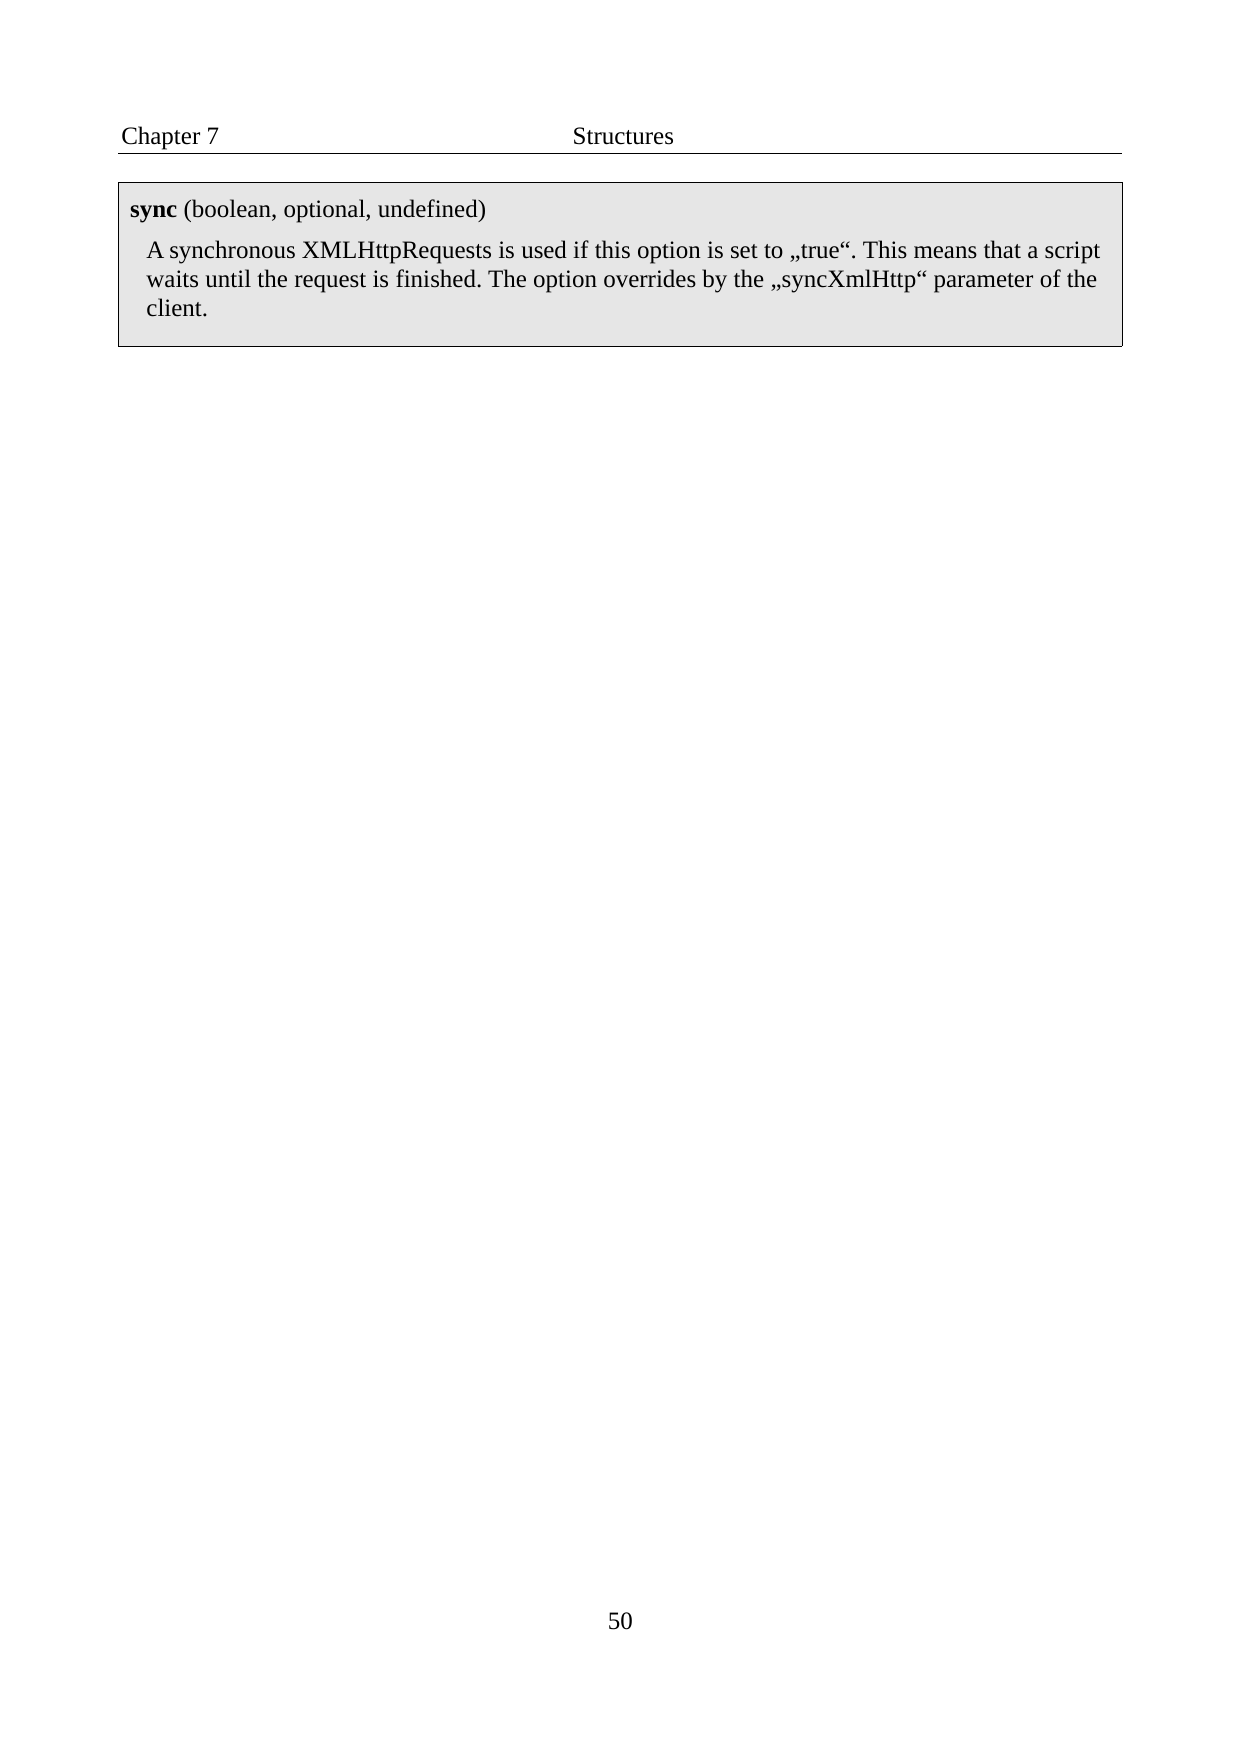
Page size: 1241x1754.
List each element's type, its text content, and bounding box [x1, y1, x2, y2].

table_header sync (boolean, optional, undefined) A synchronous XMLHttpRequests is used if this option is set to „true“. This means that a script waits until the request is finished. The option overrides by the „syncXmlHttp“ parameter of the client. [119, 183, 1122, 346]
